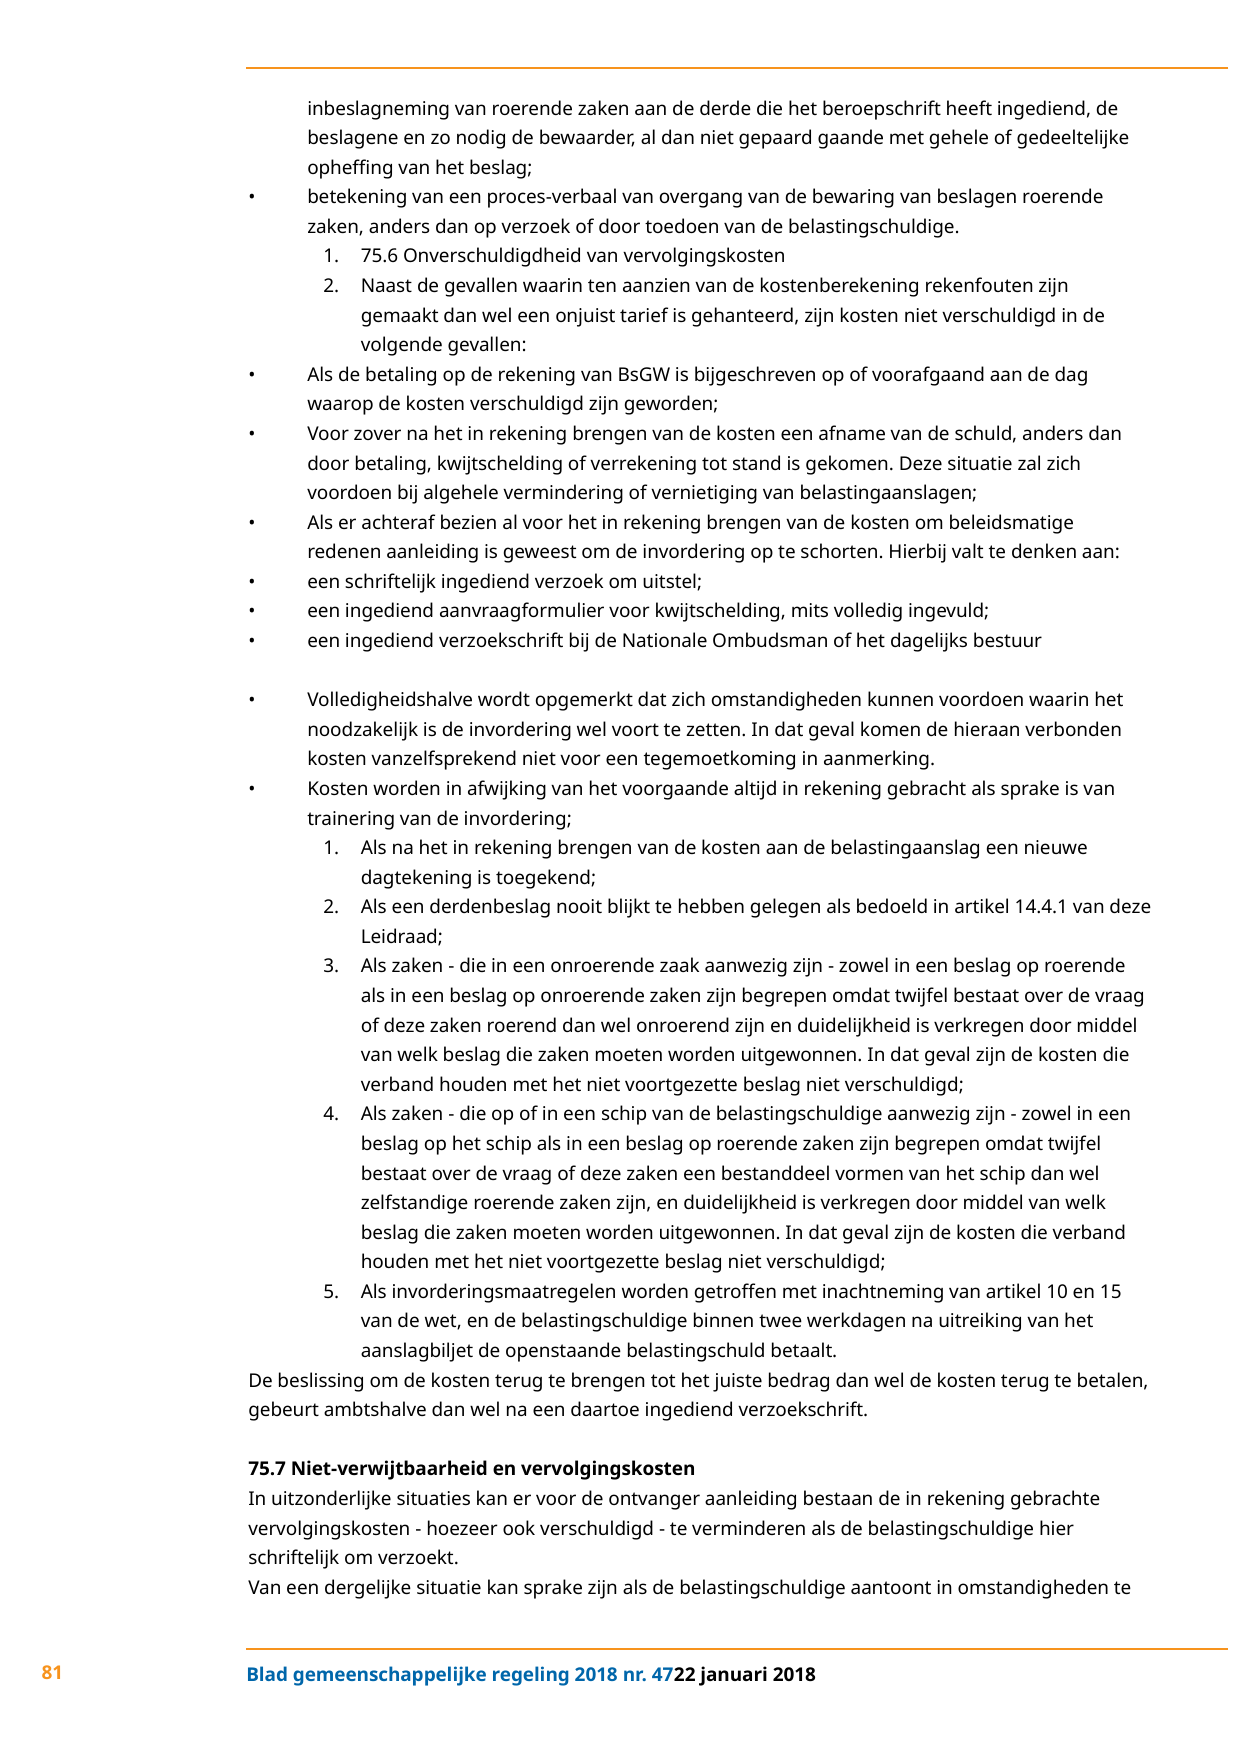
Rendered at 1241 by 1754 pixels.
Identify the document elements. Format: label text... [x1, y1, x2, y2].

list Als invorderingsmaatregelen worden getroffen met inachtneming van artikel 10 en 15 van de wet, en de belastingschuldige binnen twee werkdagen na uitreiking van het aanslagbiljet de openstaande belastingschuld betaalt. [323, 1278, 1152, 1363]
list een schriftelijk ingediend verzoek om uitstel; [248, 568, 1152, 594]
list Volledigheidshalve wordt opgemerkt dat zich omstandigheden kunnen voordoen waarin het noodzakelijk is de invordering wel voort te zetten. In dat geval komen de hieraan verbonden kosten vanzelfsprekend niet voor een tegemoetkoming in aanmerking. [248, 686, 1152, 771]
list Kosten worden in afwijking van het voorgaande altijd in rekening gebracht als sprake is van trainering van de invordering; [248, 775, 1152, 831]
list Naast de gevallen waarin ten aanzien van de kostenberekening rekenfouten zijn gemaakt dan wel een onjuist tarief is gehanteerd, zijn kosten niet verschuldigd in de volgende gevallen: [323, 272, 1152, 357]
list een ingediend verzoekschrift bij de Nationale Ombudsman of het dagelijks bestuur [248, 627, 1152, 653]
list betekening van een proces-verbaal van overgang van de bewaring van beslagen roerende zaken, anders dan op verzoek of door toedoen van de belastingschuldige. [248, 183, 1152, 239]
list Als een derdenbeslag nooit blijkt te hebben gelegen als bedoeld in artikel 14.4.1 van deze Leidraad; [323, 893, 1152, 949]
text 75.7 Niet-verwijtbaarheid en vervolgingskosten [248, 1456, 1152, 1481]
text Van een dergelijke situatie kan sprake zijn als de belastingschuldige aantoont in omstandigheden te [248, 1574, 1152, 1600]
list Als zaken - die in een onroerende zaak aanwezig zijn - zowel in een beslag op roerende als in een beslag op onroerende zaken zijn begrepen omdat twijfel bestaat over de vraag of deze zaken roerend dan wel onroerend zijn en duidelijkheid is verkregen door middel van welk beslag die zaken moeten worden uitgewonnen. In dat geval zijn de kosten die verband houden met het niet voortgezette beslag niet verschuldigd; [323, 953, 1152, 1097]
list Als de betaling op de rekening van BsGW is bijgeschreven op of voorafgaand aan de dag waarop de kosten verschuldigd zijn geworden; [248, 361, 1152, 416]
list Als na het in rekening brengen van de kosten aan de belastingaanslag een nieuwe dagtekening is toegekend; [323, 834, 1152, 890]
list Als zaken - die op of in een schip van de belastingschuldige aanwezig zijn - zowel in een beslag op het schip als in een beslag op roerende zaken zijn begrepen omdat twijfel bestaat over de vraag of deze zaken een bestanddeel vormen van het schip dan wel zelfstandige roerende zaken zijn, en duidelijkheid is verkregen door middel van welk beslag die zaken moeten worden uitgewonnen. In dat geval zijn de kosten die verband houden met het niet voortgezette beslag niet verschuldigd; [323, 1101, 1152, 1274]
list 75.6 Onverschuldigdheid van vervolgingskosten [323, 243, 1152, 268]
text De beslissing om de kosten terug te brengen tot het juiste bedrag dan wel de kosten terug te betalen, gebeurt ambtshalve dan wel na een daartoe ingediend verzoekschrift. [248, 1367, 1152, 1422]
list Als er achteraf bezien al voor het in rekening brengen van de kosten om beleidsmatige redenen aanleiding is geweest om de invordering op te schorten. Hierbij valt te denken aan: [248, 509, 1152, 564]
list Voor zover na het in rekening brengen van de kosten een afname van de schuld, anders dan door betaling, kwijtschelding of verrekening tot stand is gekomen. Deze situatie zal zich voordoen bij algehele vermindering of vernietiging van belastingaanslagen; [248, 420, 1152, 505]
list een ingediend aanvraagformulier voor kwijtschelding, mits volledig ingevuld; [248, 598, 1152, 623]
list inbeslagneming van roerende zaken aan de derde die het beroepschrift heeft ingediend, de beslagene en zo nodig de bewaarder, al dan niet gepaard gaande met gehele of gedeeltelijke opheffing van het beslag; [248, 95, 1152, 180]
text In uitzonderlijke situaties kan er voor de ontvanger aanleiding bestaan de in rekening gebrachte vervolgingskosten - hoezeer ook verschuldigd - te verminderen als de belastingschuldige hier schriftelijk om verzoekt. [248, 1485, 1152, 1570]
picture [41, 47, 231, 172]
